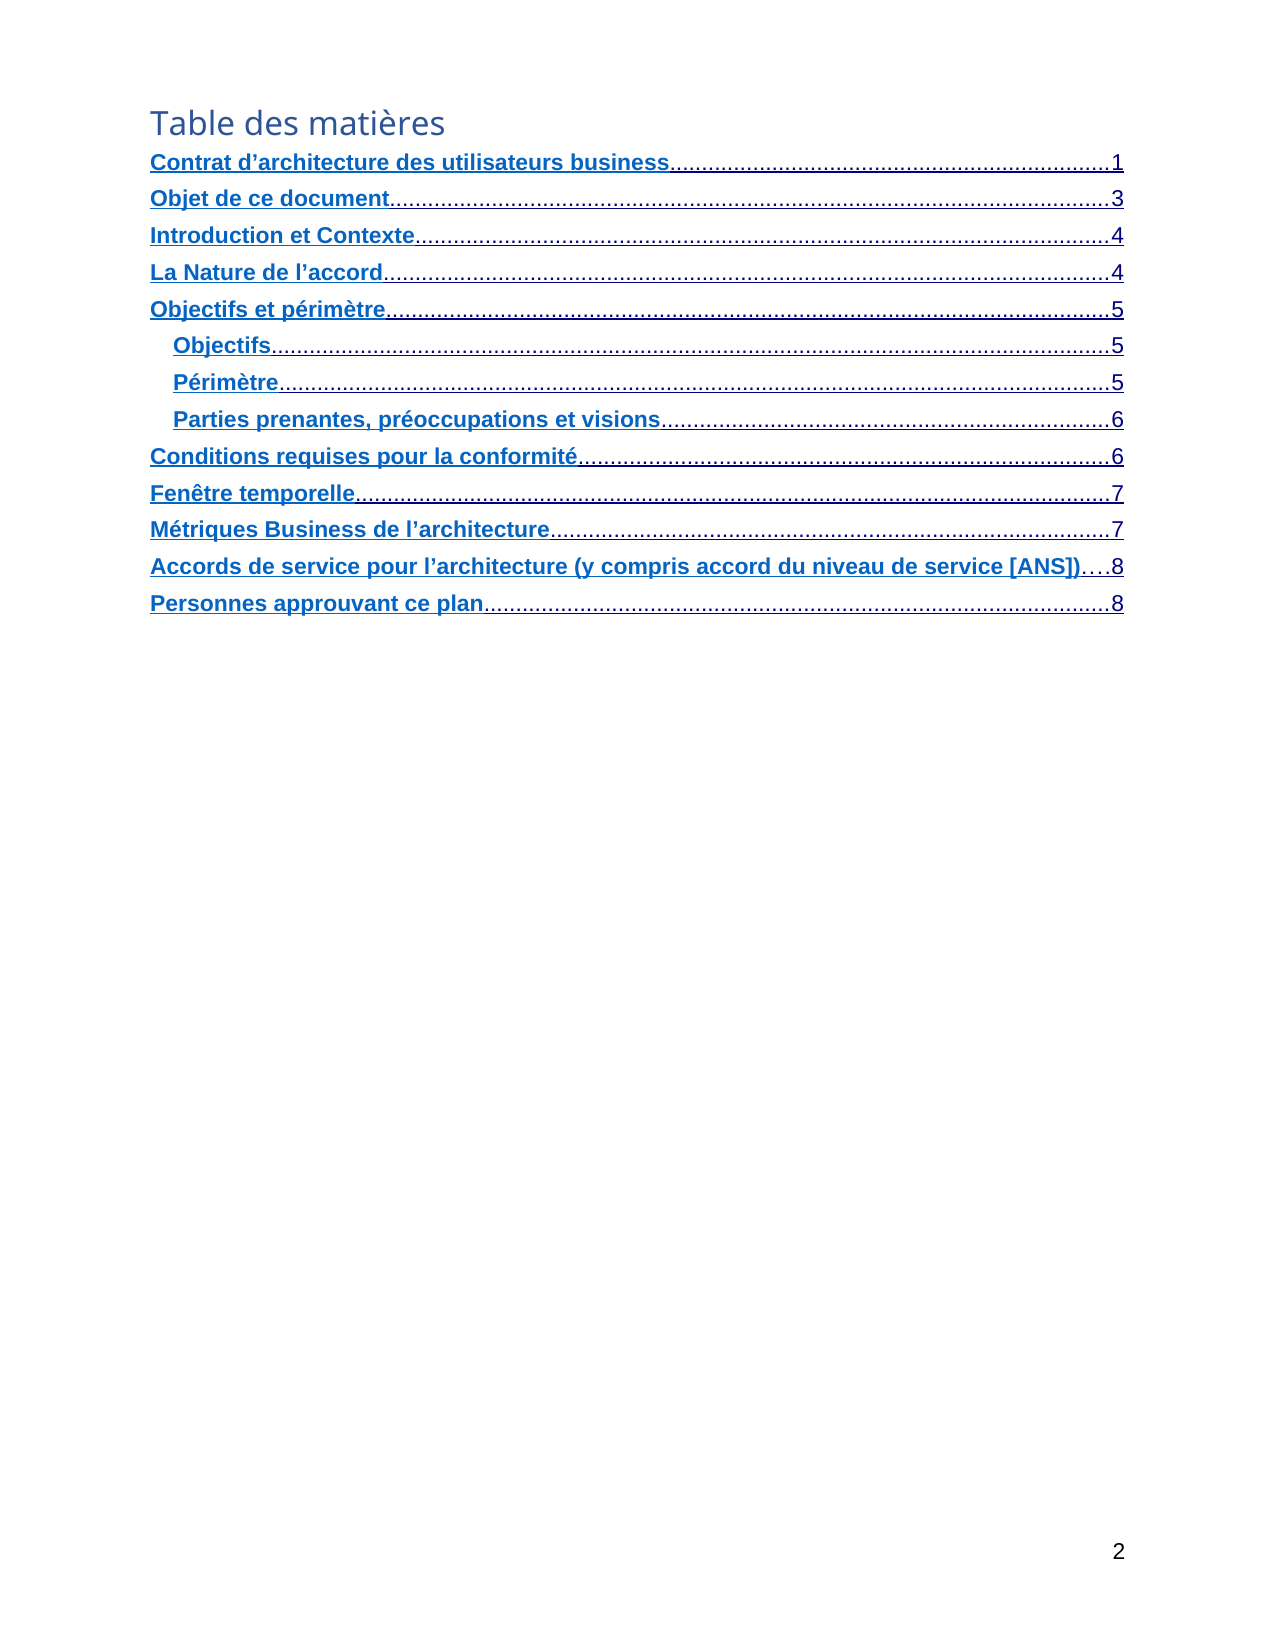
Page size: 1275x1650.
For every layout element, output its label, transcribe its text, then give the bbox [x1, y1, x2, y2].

text Fenêtre temporelle 7 [150, 479, 1125, 506]
text Personnes approuvant ce plan 8 [150, 590, 1125, 616]
text Table des matières [150, 100, 1125, 145]
text Objet de ce document 3 [150, 185, 1125, 212]
text Accords de service pour l’architecture (y compris accord du niveau de service [ANS]) 8 [150, 553, 1125, 579]
text Objectifs et périmètre 5 [150, 296, 1125, 322]
text Conditions requises pour la conformité 6 [150, 443, 1125, 469]
text Métriques Business de l’architecture 7 [150, 516, 1125, 543]
text Introduction et Contexte 4 [150, 222, 1125, 248]
text Parties prenantes, préoccupations et visions 6 [173, 406, 1125, 432]
text La Nature de l’accord 4 [150, 259, 1125, 285]
text Périmètre 5 [173, 369, 1125, 396]
text Contrat d’architecture des utilisateurs business 1 [150, 148, 1125, 175]
text Objectifs 5 [173, 332, 1125, 359]
